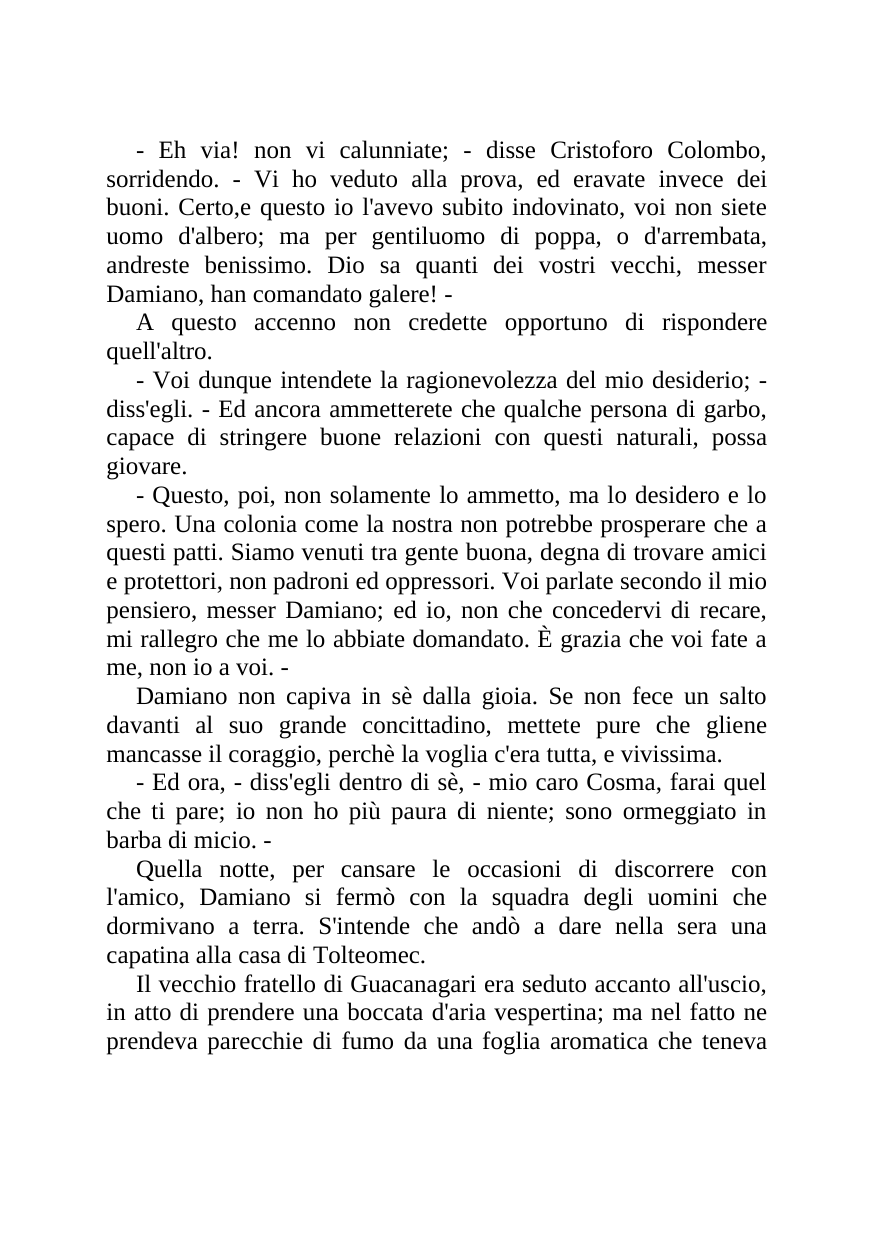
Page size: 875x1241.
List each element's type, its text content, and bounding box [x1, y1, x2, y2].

text Il vecchio fratello di Guacanagari era seduto accanto all'uscio, in atto di prendere una boccata d'aria vespertina; ma nel fatto ne prendeva parecchie di fumo da una foglia aromatica che teneva [106, 969, 768, 1055]
text A questo accenno non credette opportuno di rispondere quell'altro. [106, 307, 768, 365]
text Quella notte, per cansare le occasioni di discorrere con l'amico, Damiano si fermò con la squadra degli uomini che dormivano a terra. S'intende che andò a dare nella sera una capatina alla casa di Tolteomec. [106, 854, 768, 969]
text - Voi dunque intendete la ragionevolezza del mio desiderio; - diss'egli. - Ed ancora ammetterete che qualche persona di garbo, capace di stringere buone relazioni con questi naturali, possa giovare. [106, 365, 768, 480]
text Damiano non capiva in sè dalla gioia. Se non fece un salto davanti al suo grande concittadino, mettete pure che gliene mancasse il coraggio, perchè la voglia c'era tutta, e vivissima. [106, 681, 768, 767]
text - Questo, poi, non solamente lo ammetto, ma lo desidero e lo spero. Una colonia come la nostra non potrebbe prosperare che a questi patti. Siamo venuti tra gente buona, degna di trovare amici e protettori, non padroni ed oppressori. Voi parlate secondo il mio pensiero, messer Damiano; ed io, non che concedervi di recare, mi rallegro che me lo abbiate domandato. È grazia che voi fate a me, non io a voi. - [106, 480, 768, 681]
text - Ed ora, - diss'egli dentro di sè, - mio caro Cosma, farai quel che ti pare; io non ho più paura di niente; sono ormeggiato in barba di micio. - [106, 767, 768, 854]
text - Eh via! non vi calunniate; - disse Cristoforo Colombo, sorridendo. - Vi ho veduto alla prova, ed eravate invece dei buoni. Certo,e questo io l'avevo subito indovinato, voi non siete uomo d'albero; ma per gentiluomo di poppa, o d'arrembata, andreste benissimo. Dio sa quanti dei vostri vecchi, messer Damiano, han comandato galere! - [106, 135, 768, 307]
